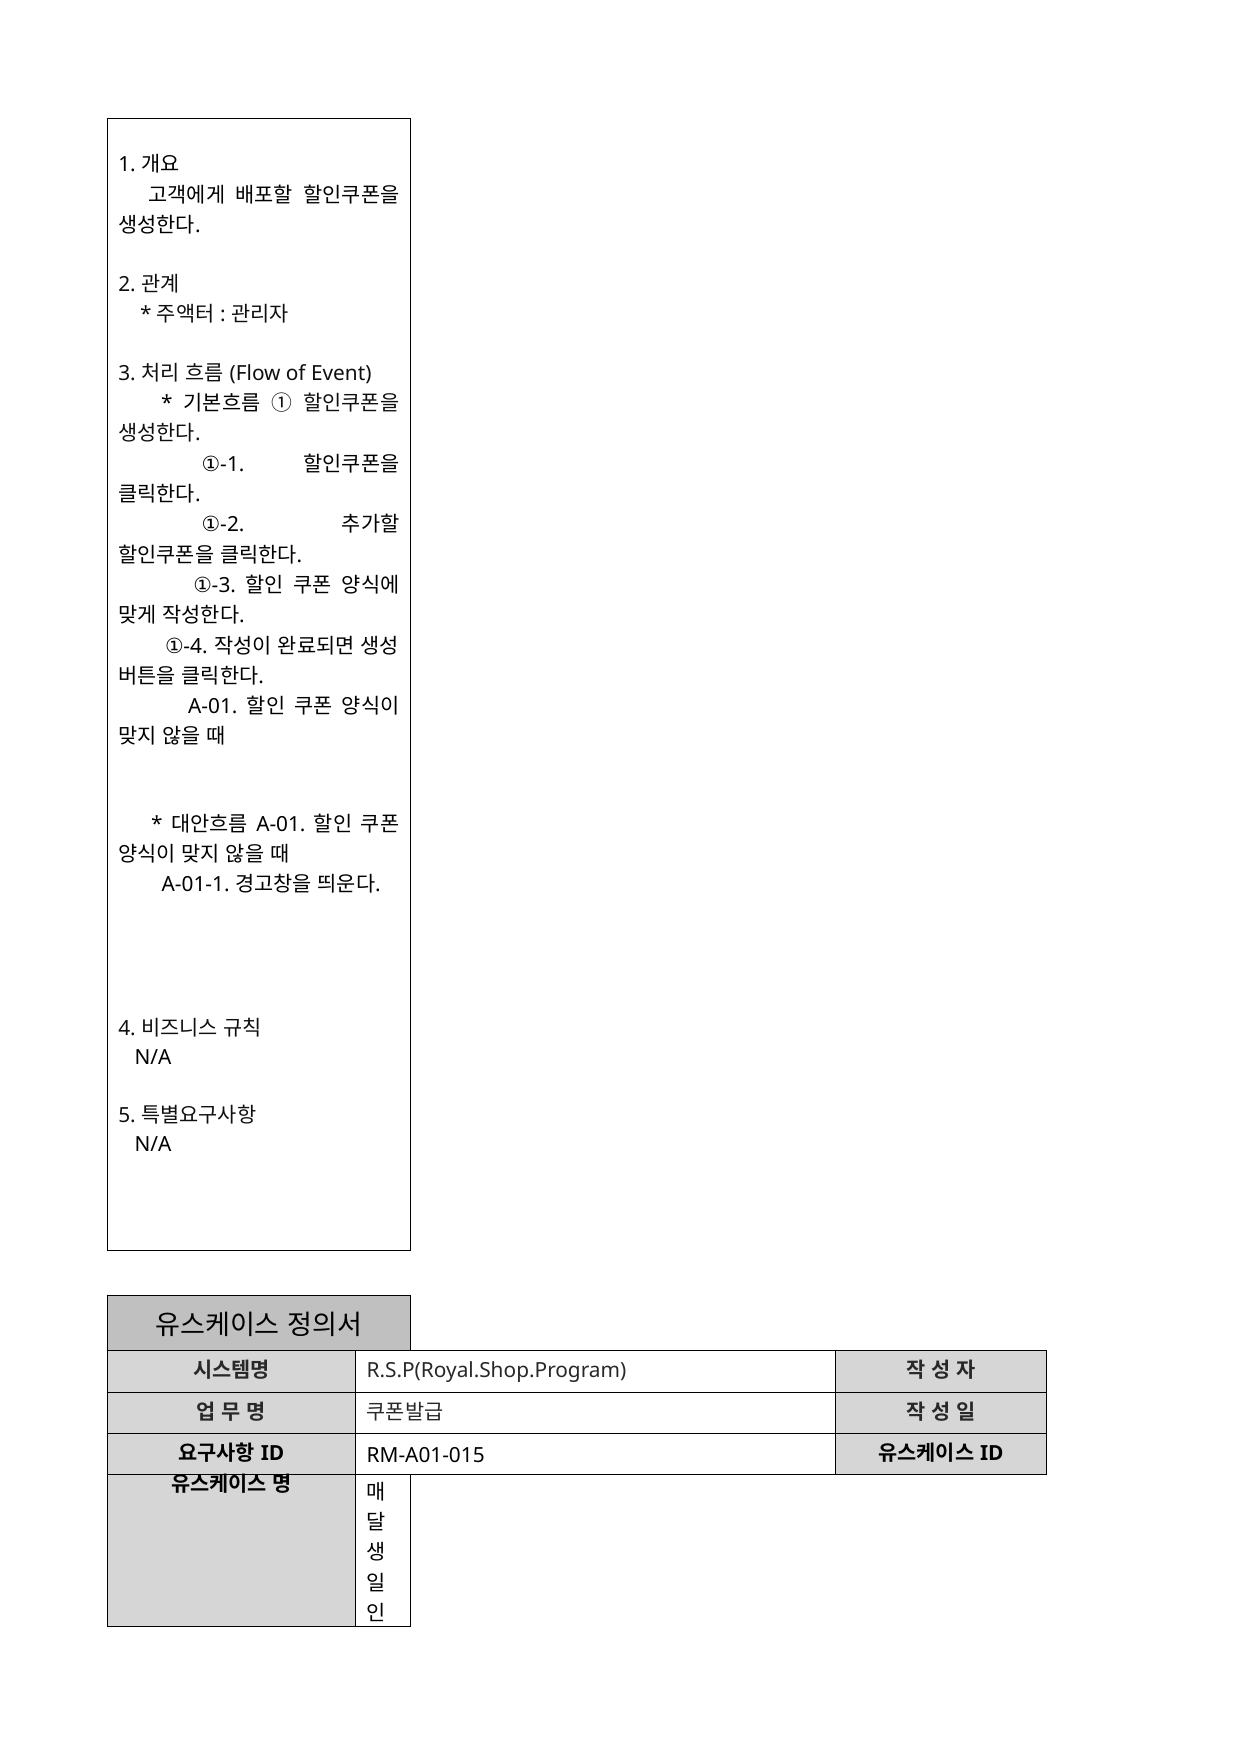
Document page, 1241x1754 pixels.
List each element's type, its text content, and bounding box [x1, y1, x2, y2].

table_cell R.S.P(Royal.Shop.Program) [356, 1351, 835, 1392]
table_cell 쿠폰발급 [356, 1393, 835, 1433]
table_cell 1. 개요 고객에게 배포할 할인쿠폰을 생성한다. 2. 관계 * 주액터 : 관리자 3. 처리 흐름 (Flow of Event) * 기본흐름 ① 할인쿠폰을 생성한다. ①-1. 할인쿠폰을 클릭한다. ①-2. 추가할 할인쿠폰을 클릭한다. ①-3. 할인 쿠폰 양식에 맞게 작성한다. ①-4. 작성이 완료되면 생성 버튼을 클릭한다. A-01. 할인 쿠폰 양식이 맞지 않을 때 * 대안흐름 A-01. 할인 쿠폰 양식이 맞지 않을 때 A-01-1. 경고창을 띄운다. 4. 비즈니스 규칙 N/A 5. 특별요구사항 N/A [108, 119, 410, 1250]
table_cell 유스케이스 명 [108, 1475, 355, 1626]
table_cell 유스케이스 ID [836, 1434, 1046, 1474]
table_header 유스케이스 정의서 [108, 1296, 410, 1350]
table_cell 매달 생일인 [356, 1475, 410, 1626]
table_cell [411, 118, 1046, 1250]
table_cell 시스템명 [108, 1351, 355, 1392]
table_header [411, 1295, 1046, 1350]
table_cell [411, 1475, 1046, 1626]
table_cell RM-A01-015 [356, 1434, 835, 1474]
table_cell 업 무 명 [108, 1393, 355, 1433]
table_cell 작 성 자 [836, 1351, 1046, 1392]
table_cell 작 성 일 [836, 1393, 1046, 1433]
table_cell 요구사항 ID [108, 1434, 355, 1474]
